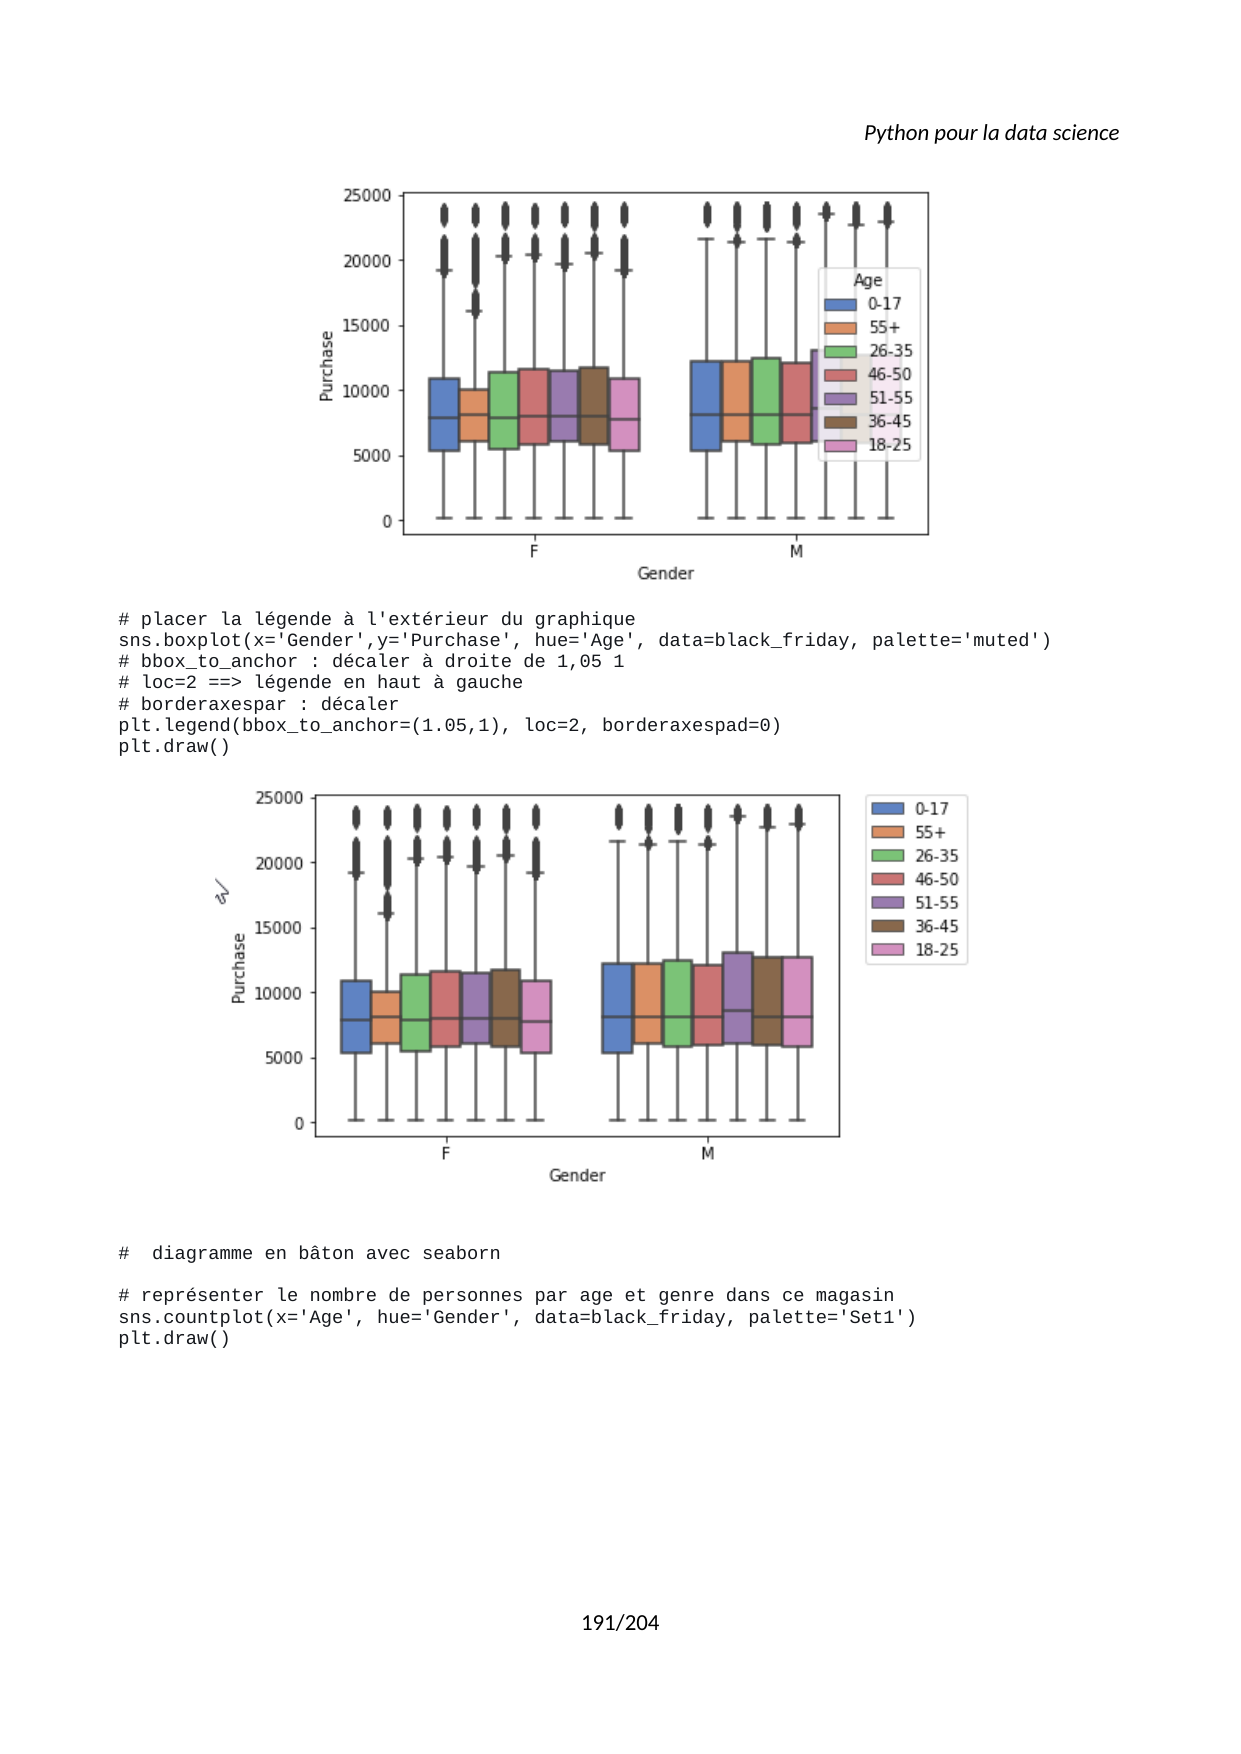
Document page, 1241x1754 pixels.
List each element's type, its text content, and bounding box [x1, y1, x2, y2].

text sns.countplot(x='Age', hue='Gender', data=black_friday, palette='Set1') [118, 1307, 1122, 1329]
text # représenter le nombre de personnes par age et genre dans ce magasin [118, 1286, 1122, 1307]
text plt.draw() [118, 1329, 1122, 1350]
text plt.draw() [118, 737, 1122, 758]
text # loc=2 ==> légende en haut à gauche [118, 673, 1122, 694]
text # diagramme en bâton avec seaborn [118, 1244, 1122, 1265]
text # borderaxespar : décaler [118, 694, 1122, 716]
picture [259, 175, 981, 589]
text sns.boxplot(x='Gender',y='Purchase', hue='Age', data=black_friday, palette='muted') [118, 631, 1122, 652]
text # bbox_to_anchor : décaler à droite de 1,05 1 [118, 652, 1122, 673]
picture [215, 779, 1025, 1202]
text # placer la légende à l'extérieur du graphique [118, 609, 1122, 631]
text plt.legend(bbox_to_anchor=(1.05,1), loc=2, borderaxespad=0) [118, 716, 1122, 737]
